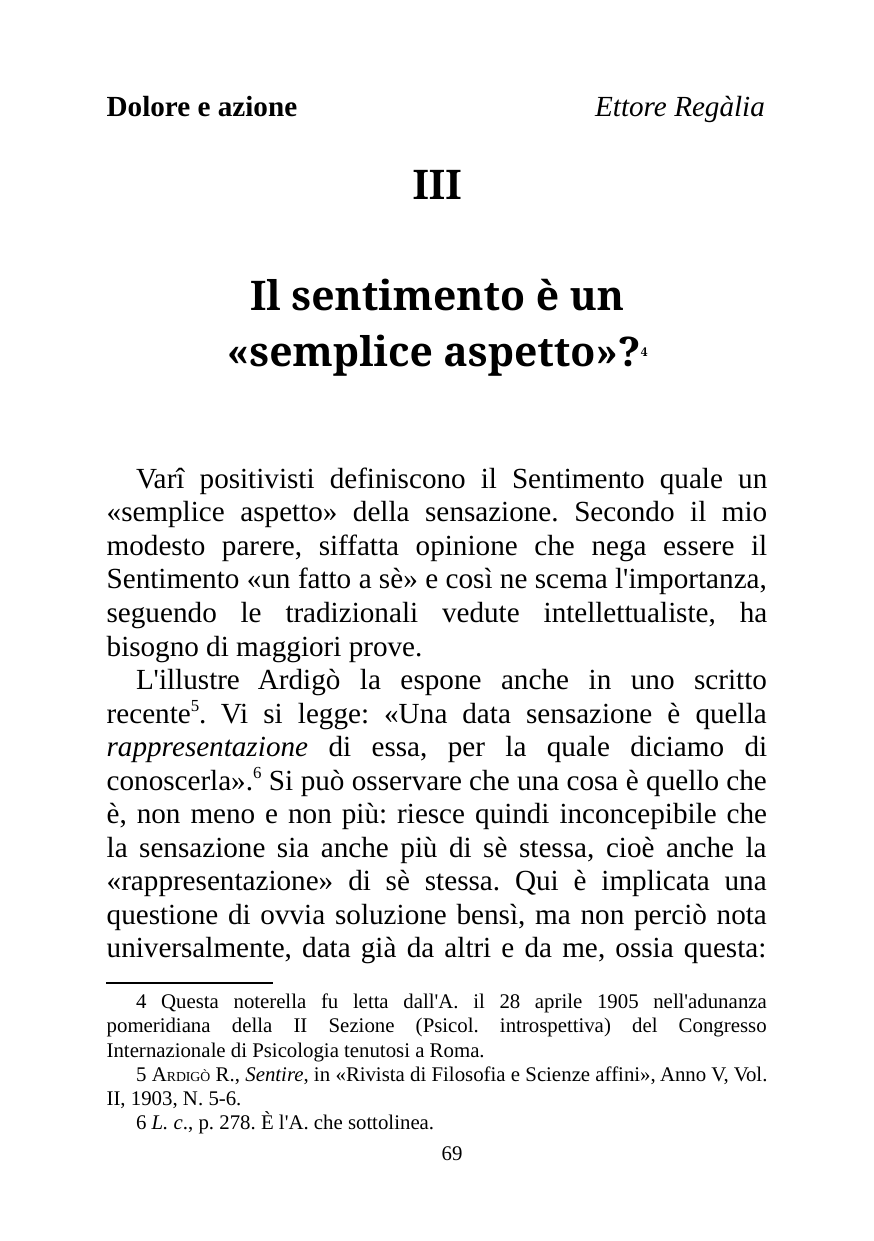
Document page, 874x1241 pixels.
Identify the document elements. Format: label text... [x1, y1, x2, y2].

text Ardigò R., Sentire, in «Rivista di Filosofia e Scienze affini», Anno V, Vol. II, 1903, N. 5-6. [106, 1062, 768, 1110]
text L. c., p. 278. È l'A. che sottolinea. [106, 1110, 768, 1134]
subtitle III Il sentimento è un «semplice aspetto»? [106, 156, 768, 378]
text L'illustre Ardigò la espone anche in uno scritto recente. Vi si legge: «Una data sensazione è quella rappresentazione di essa, per la quale diciamo di conoscerla». Si può osservare che una cosa è quello che è, non meno e non più: riesce quindi inconcepibile che la sensazione sia anche più di sè stessa, cioè anche la «rappresentazione» di sè stessa. Qui è implicata una questione di ovvia soluzione bensì, ma non perciò nota universalmente, data già da altri e da me, ossia questa: [106, 662, 768, 964]
text Questa noterella fu letta dall'A. il 28 aprile 1905 nell'adunanza pomeridiana della II Sezione (Psicol. introspettiva) del Congresso Internazionale di Psicologia tenutosi a Roma. [106, 989, 768, 1062]
text Varî positivisti definiscono il Sentimento quale un «semplice aspetto» della sensazione. Secondo il mio modesto parere, siffatta opinione che nega essere il Sentimento «un fatto a sè» e così ne scema l'importanza, seguendo le tradizionali vedute intellettualiste, ha bisogno di maggiori prove. [106, 461, 768, 662]
